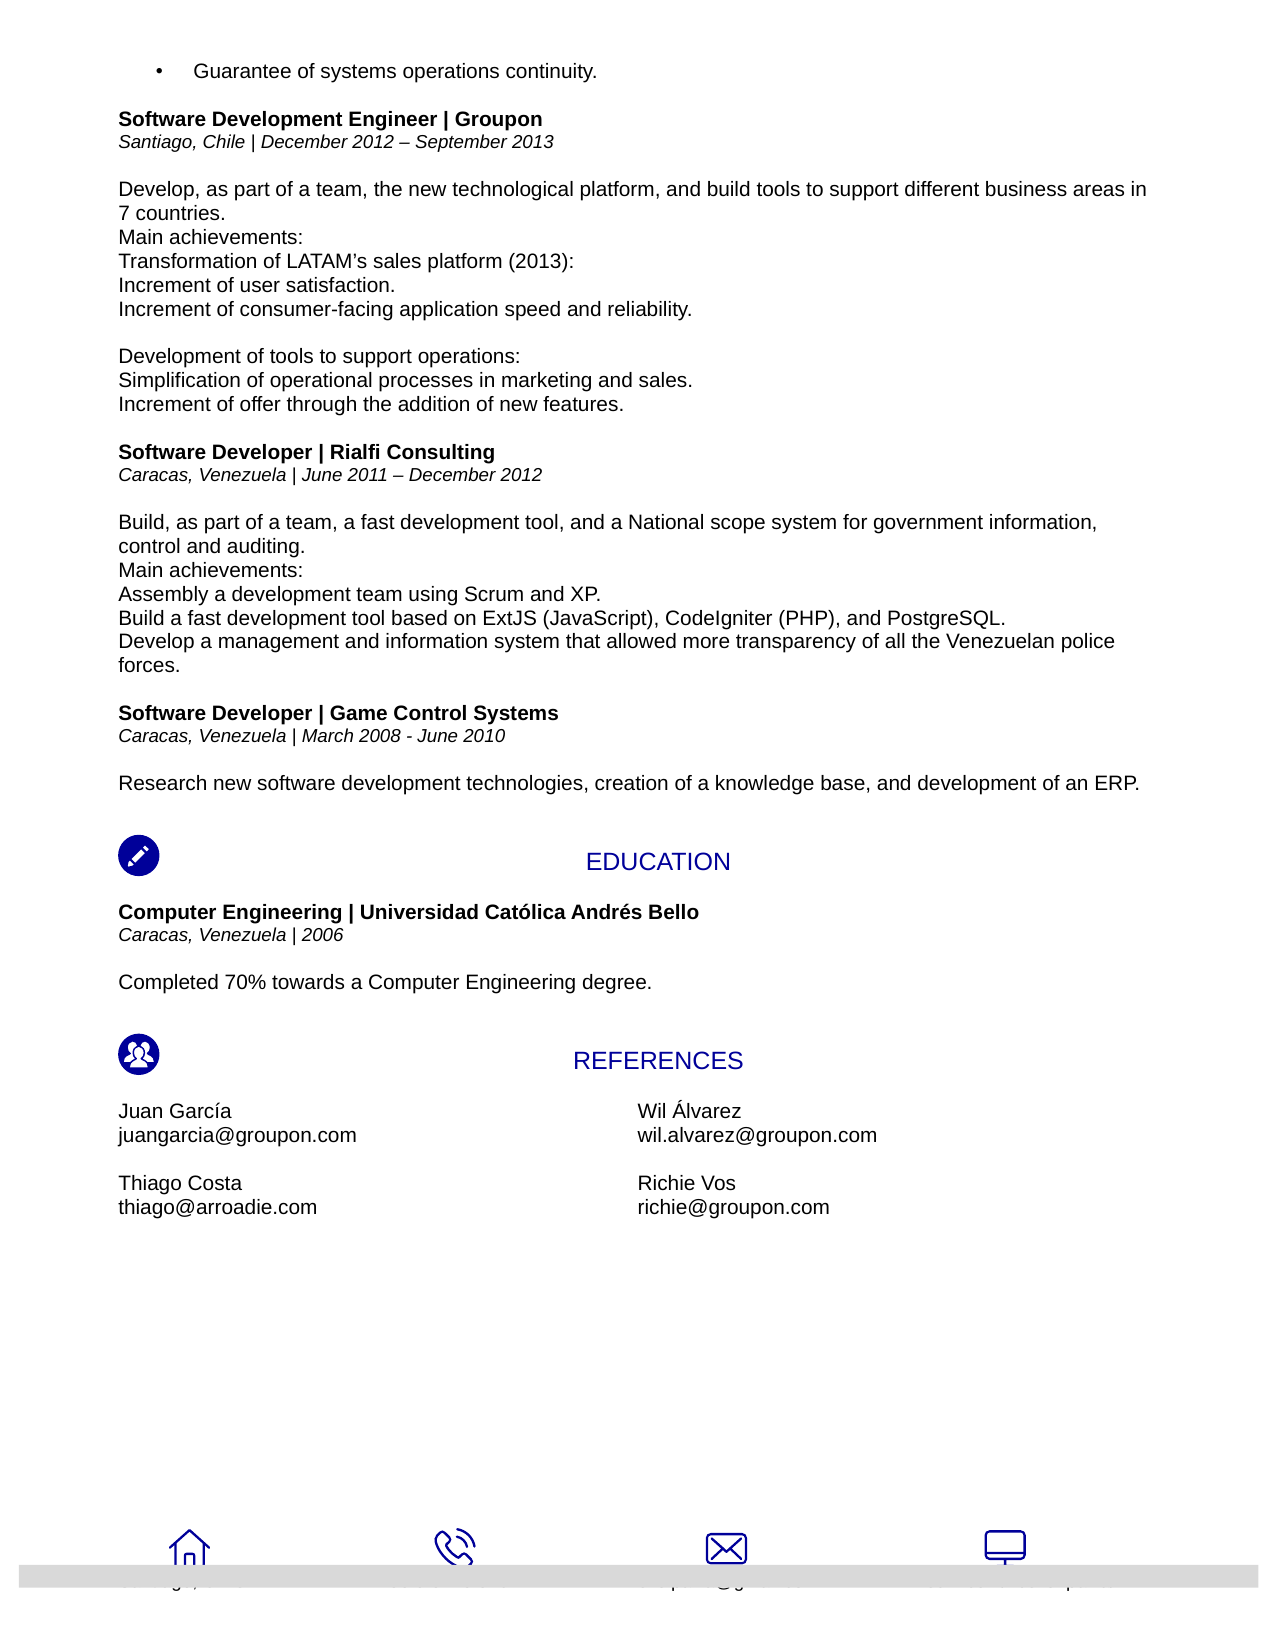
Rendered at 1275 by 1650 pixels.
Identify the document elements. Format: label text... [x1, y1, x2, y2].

text wil.alvarez@groupon.com [637, 1123, 1157, 1147]
text Software Development Engineer | Groupon [118, 107, 1157, 131]
text Software Developer | Rialfi Consulting [118, 440, 1157, 464]
text thiago@arroadie.com [118, 1195, 637, 1219]
text Increment of offer through the addition of new features. [118, 392, 1157, 416]
text EDUCATION [146, 847, 1157, 876]
text Wil Álvarez [637, 1099, 1157, 1123]
text Santiago, Chile | December 2012 – September 2013 [118, 131, 1157, 153]
text Richie Vos [637, 1171, 1157, 1195]
text Assembly a development team using Scrum and XP. [118, 581, 1157, 605]
text Main achievements: [118, 557, 1157, 581]
text Caracas, Venezuela | March 2008 - June 2010 [118, 725, 1157, 747]
text [131, 1048, 147, 1067]
text Caracas, Venezuela | June 2011 – December 2012 [118, 464, 1157, 486]
text REFERENCES [145, 1046, 1157, 1075]
text [118, 862, 132, 876]
text Develop a management and information system that allowed more transparency of all the Venezuelan police forces. [118, 629, 1157, 677]
text Thiago Costa [118, 1171, 637, 1195]
text Development of tools to support operations: [118, 344, 1157, 368]
text Develop, as part of a team, the new technological platform, and build tools to support different business areas in 7 countries. [118, 177, 1157, 224]
text juangarcia@groupon.com [118, 1123, 637, 1147]
text Juan García [118, 1099, 637, 1123]
text Caracas, Venezuela | 2006 [118, 924, 1157, 946]
text Computer Engineering | Universidad Católica Andrés Bello [118, 900, 1157, 924]
text [118, 1060, 132, 1075]
text Build, as part of a team, a fast development tool, and a National scope system for government information, control and auditing. [118, 509, 1157, 557]
text Increment of user satisfaction. [118, 272, 1157, 296]
text Transformation of LATAM’s sales platform (2013): [118, 248, 1157, 272]
text Simplification of operational processes in marketing and sales. [118, 368, 1157, 392]
text Software Developer | Game Control Systems [118, 701, 1157, 725]
text Main achievements: [118, 224, 1157, 248]
text Increment of consumer-facing application speed and reliability. [118, 296, 1157, 320]
text richie@groupon.com [637, 1195, 1157, 1219]
text Research new software development technologies, creation of a knowledge base, and development of an ERP. [118, 771, 1157, 795]
text Completed 70% towards a Computer Engineering degree. [118, 969, 1157, 993]
list Guarantee of systems operations continuity. [156, 59, 1157, 83]
text Build a fast development tool based on ExtJS (JavaScript), CodeIgniter (PHP), and PostgreSQL. [118, 605, 1157, 629]
